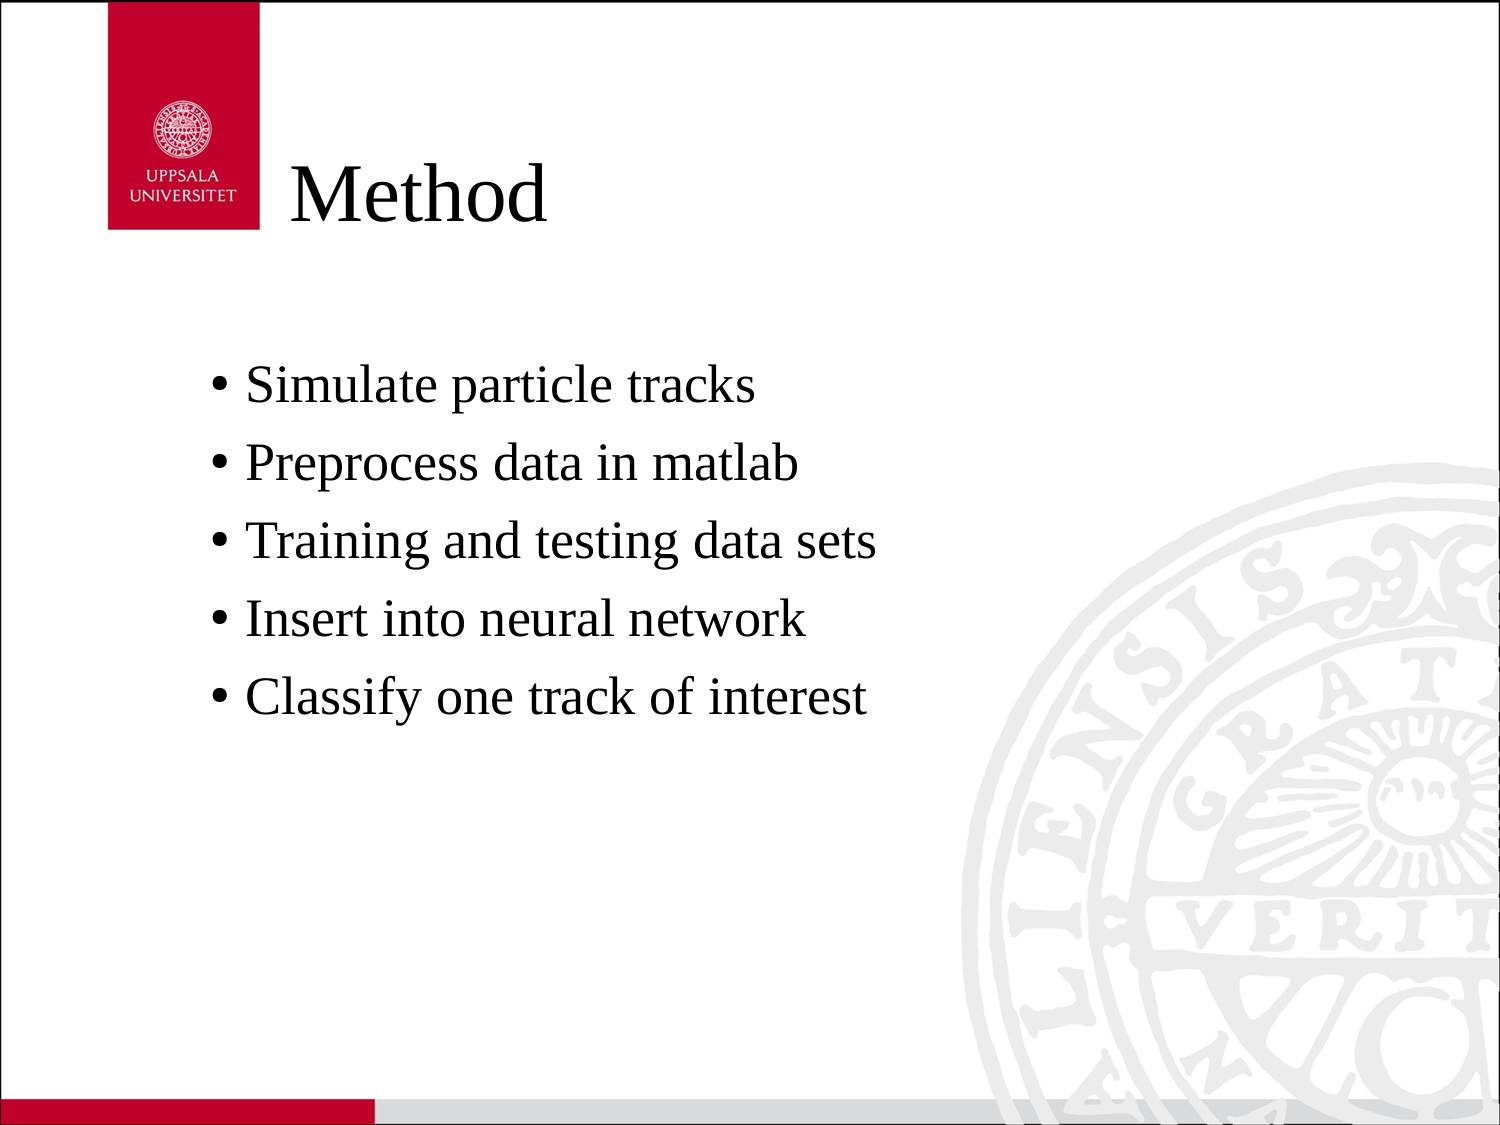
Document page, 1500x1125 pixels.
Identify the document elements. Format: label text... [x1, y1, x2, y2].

title Method [289, 99, 1436, 288]
text_box Simulate particle tracks Preprocess data in matlab Training and testing data sets Insert into neural network Classify one track of interest [195, 347, 1222, 847]
picture [0, 0, 1500, 1125]
